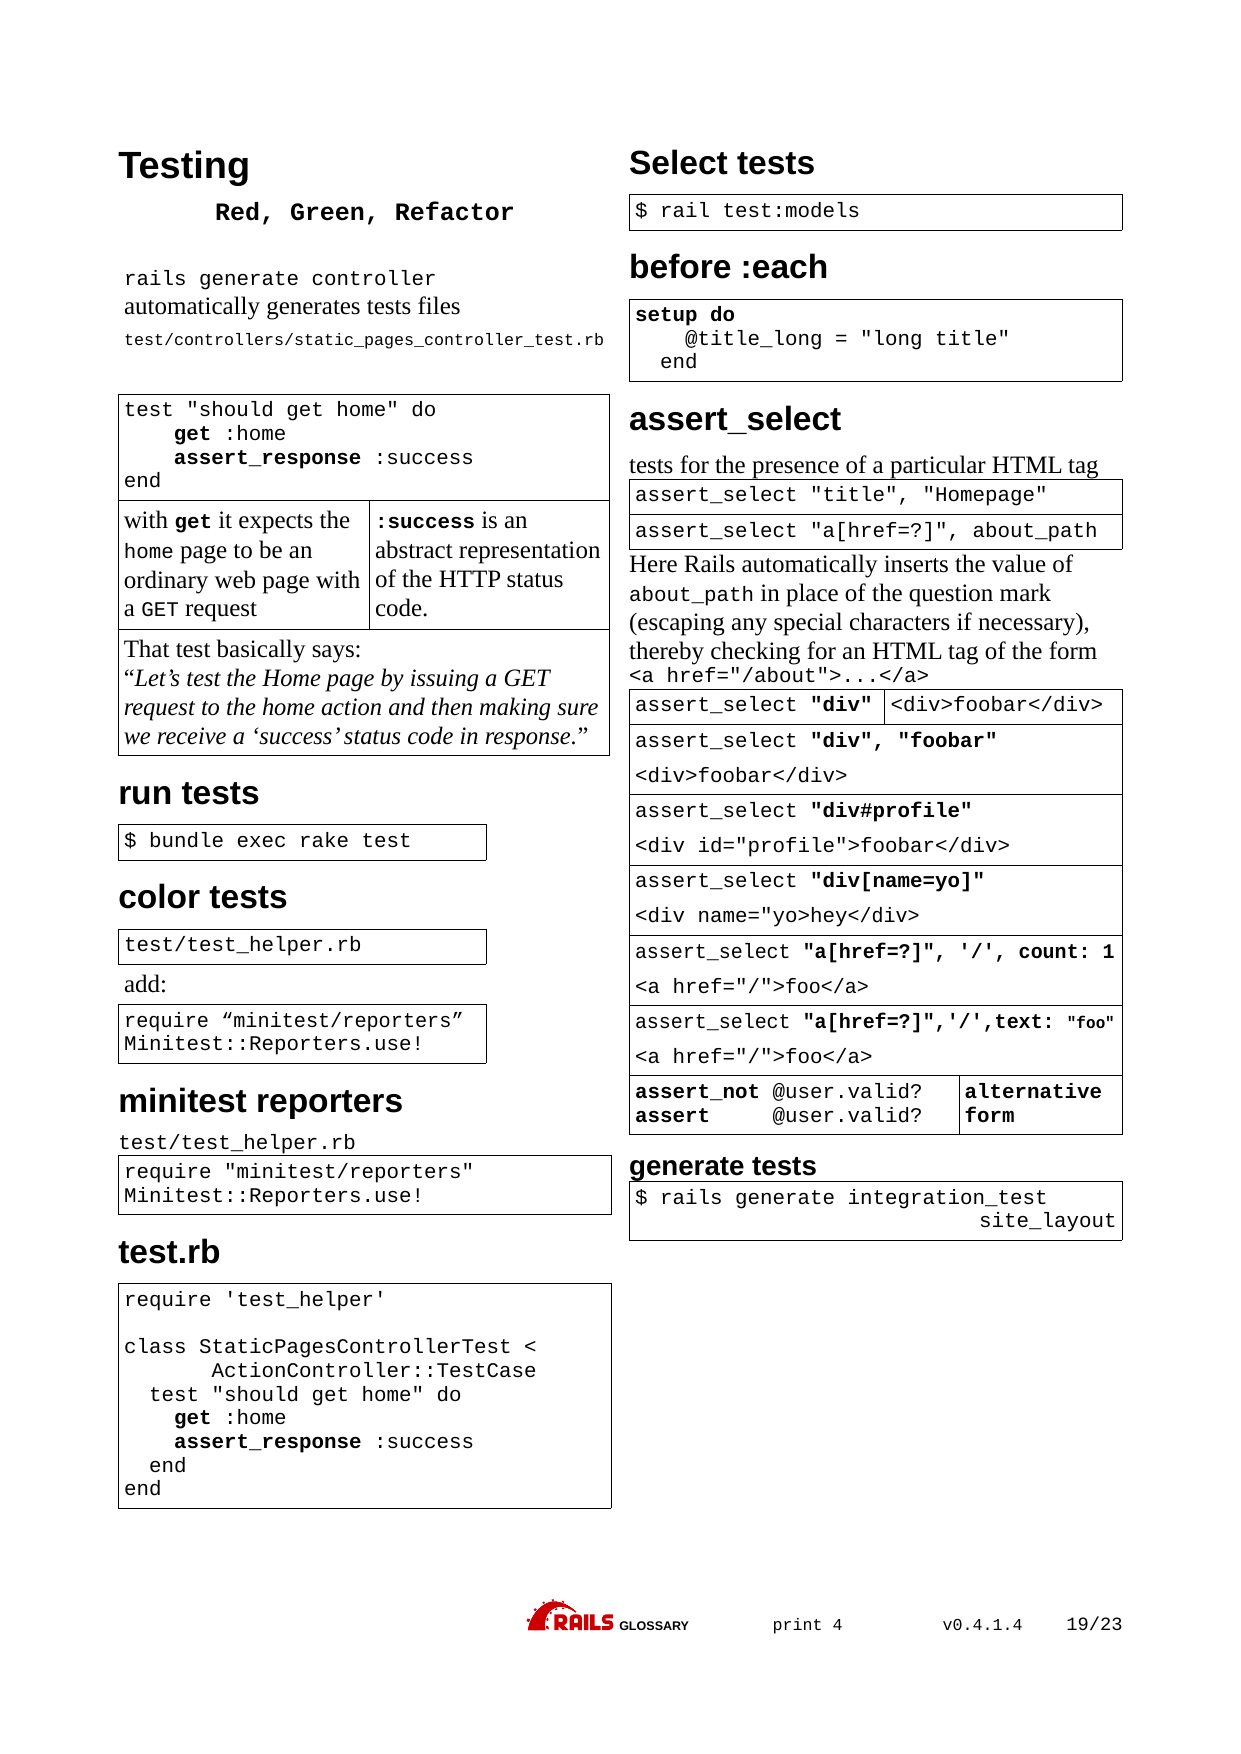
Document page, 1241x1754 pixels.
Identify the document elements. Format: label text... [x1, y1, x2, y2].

table_cell require “minitest/reporters” Minitest::Reporters.use! [119, 1005, 486, 1063]
subtitle assert_select [629, 399, 1122, 437]
subtitle run tests [118, 773, 611, 812]
table_cell [885, 759, 1122, 794]
text test/test_helper.rb [118, 1132, 611, 1155]
table_header require "minitest/reporters" Minitest::Reporters.use! [119, 1156, 611, 1214]
table_cell assert_select "div[name=yo]" [630, 866, 1122, 900]
table_header test/test_helper.rb [119, 930, 486, 964]
table_cell assert_select "div#profile" [630, 795, 1122, 829]
table_header setup do @title_long = "long title" end [630, 300, 1122, 381]
table_header rails generate controller automatically generates tests files [118, 256, 481, 326]
table_cell That test basically says: “Let’s test the Home page by issuing a GET request to the home action and then making sure we receive a ‘success’ status code in response.” [119, 630, 609, 755]
table_cell assert_select "a[href=?]", about_path [630, 515, 1122, 549]
table_cell add: [118, 965, 486, 1004]
table_header assert_select "div" [630, 690, 884, 724]
table_header [481, 256, 611, 326]
subtitle before :each [629, 247, 1122, 286]
table_header assert_select "title", "Homepage" [630, 480, 1122, 514]
text Red, Green, Refactor [118, 199, 611, 228]
table_cell :success is an abstract representation of the HTTP status code. [370, 501, 609, 629]
table_header $ bundle exec rake test [119, 825, 486, 859]
subtitle color tests [118, 877, 611, 916]
table_cell <a href="/">foo</a> [630, 970, 1122, 1005]
table_cell with get it expects the home page to be an ordinary web page with a GET request [119, 501, 369, 629]
table_header require 'test_helper' class StaticPagesControllerTest < ActionController::TestCase test "should get home" do get :home assert_response :success end end [119, 1284, 611, 1508]
table_cell assert_select "a[href=?]", '/', count: 1 [630, 936, 1122, 970]
table_cell test/controllers/static_pages_controller_test.rb [118, 326, 611, 356]
table_header <div>foobar</div> [885, 690, 1122, 724]
text tests for the presence of a particular HTML tag [629, 450, 1122, 479]
text Here Rails automatically inserts the value of about_path in place of the question mark (escaping any special characters if necessary), thereby checking for an HTML tag of the form [629, 550, 1122, 665]
table_header test "should get home" do get :home assert_response :success end [119, 395, 609, 500]
table_cell assert_not @user.valid? assert @user.valid? [630, 1076, 959, 1134]
table_header $ rails generate integration_test site_layout [630, 1182, 1122, 1240]
table_cell <a href="/">foo</a> [630, 1040, 1122, 1075]
subtitle generate tests [629, 1149, 1122, 1181]
text <a href="/about">...</a> [629, 665, 1122, 689]
subtitle minitest reporters [118, 1081, 611, 1119]
table_cell alternative form [960, 1076, 1122, 1134]
table_cell assert_select "a[href=?]",'/',text: "foo" [630, 1006, 1122, 1040]
table_cell <div name="yo>hey</div> [630, 900, 1122, 935]
table_cell <div>foobar</div> [630, 759, 884, 794]
subtitle test.rb [118, 1232, 611, 1271]
table_header $ rail test:models [630, 195, 1122, 229]
table_cell <div id="profile">foobar</div> [630, 829, 1122, 864]
subtitle Select tests [629, 143, 1122, 182]
subtitle Testing [118, 143, 611, 187]
table_cell assert_select "div", "foobar" [630, 725, 1122, 759]
